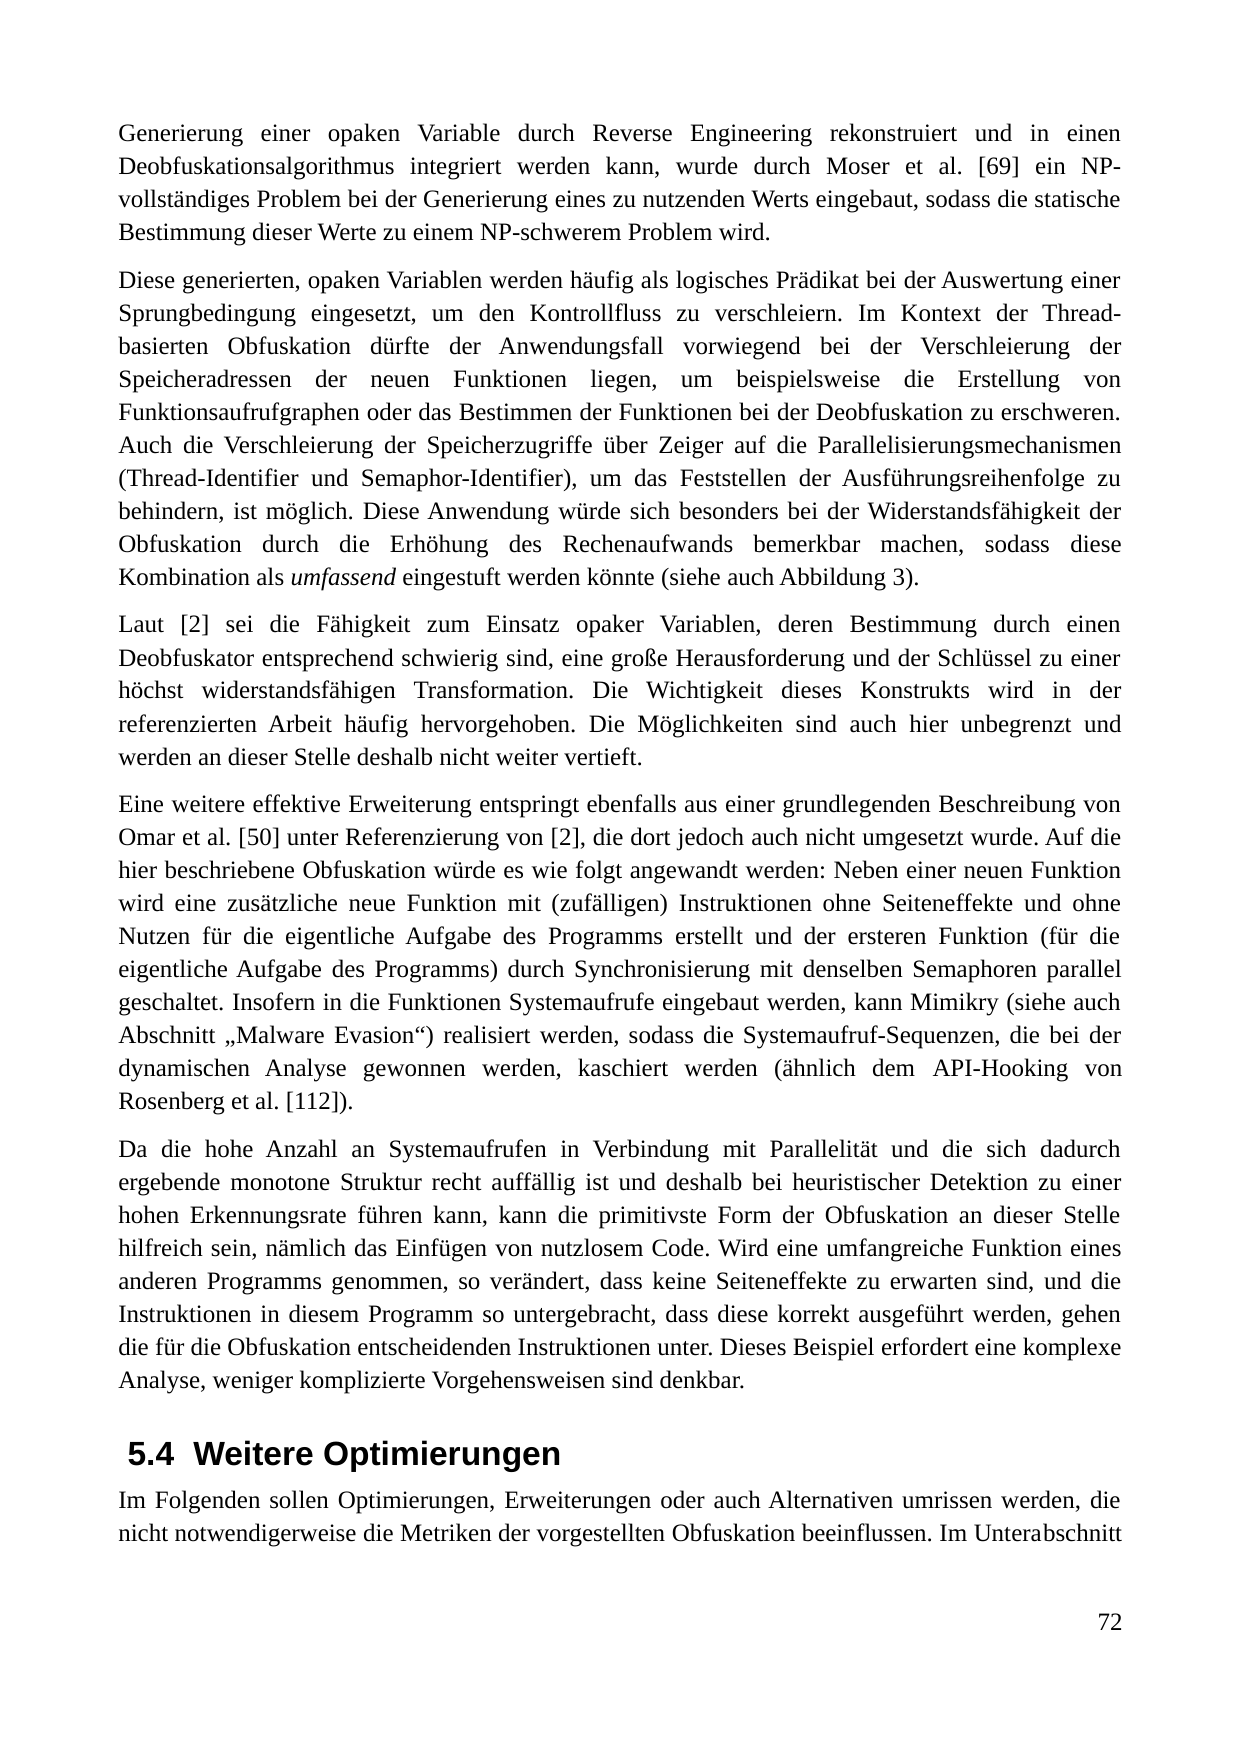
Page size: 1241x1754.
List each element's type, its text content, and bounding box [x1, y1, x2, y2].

text Da die hohe Anzahl an Systemaufrufen in Verbindung mit Parallelität und die sich dadurch ergebende monotone Struktur recht auffällig ist und deshalb bei heuristischer Detektion zu einer hohen Erkennungsrate führen kann, kann die primitivste Form der Obfuskation an dieser Stelle hilfreich sein, nämlich das Einfügen von nutzlosem Code. Wird eine umfangreiche Funktion eines anderen Programms genommen, so verändert, dass keine Seiteneffekte zu erwarten sind, und die Instruktionen in diesem Programm so untergebracht, dass diese korrekt ausgeführt werden, gehen die für die Obfuskation entscheidenden Instruktionen unter. Dieses Beispiel erfordert eine komplexe Analyse, weniger komplizierte Vorgehensweisen sind denkbar. [118, 1134, 1122, 1394]
text Generierung einer opaken Variable durch Reverse Engineering rekonstruiert und in einen Deobfuskationsalgorithmus integriert werden kann, wurde durch Moser et al. [69] ein NP-vollständiges Problem bei der Generierung eines zu nutzenden Werts eingebaut, sodass die statische Bestimmung dieser Werte zu einem NP-schwerem Problem wird. [118, 118, 1122, 246]
subtitle Weitere Optimierungen [118, 1434, 1122, 1472]
text Eine weitere effektive Erweiterung entspringt ebenfalls aus einer grundlegenden Beschreibung von Omar et al. [50] unter Referenzierung von [2], die dort jedoch auch nicht umgesetzt wurde. Auf die hier beschriebene Obfuskation würde es wie folgt angewandt werden: Neben einer neuen Funktion wird eine zusätzliche neue Funktion mit (zufälligen) Instruktionen ohne Seiteneffekte und ohne Nutzen für die eigentliche Aufgabe des Programms erstellt und der ersteren Funktion (für die eigentliche Aufgabe des Programms) durch Synchronisierung mit denselben Semaphoren parallel geschaltet. Insofern in die Funktionen Systemaufrufe eingebaut werden, kann Mimikry (siehe auch Abschnitt „Malware Evasion“) realisiert werden, sodass die Systemaufruf-Sequenzen, die bei der dynamischen Analyse gewonnen werden, kaschiert werden (ähnlich dem API-Hooking von Rosenberg et al. [112]). [118, 789, 1122, 1115]
text Im Folgenden sollen Optimierungen, Erweiterungen oder auch Alternativen umrissen werden, die nicht notwendigerweise die Metriken der vorgestellten Obfuskation beeinflussen. Im Unterabschnitt [118, 1485, 1122, 1547]
text Diese generierten, opaken Variablen werden häufig als logisches Prädikat bei der Auswertung einer Sprungbedingung eingesetzt, um den Kontrollfluss zu verschleiern. Im Kontext der Thread-basierten Obfuskation dürfte der Anwendungsfall vorwiegend bei der Verschleierung der Speicheradressen der neuen Funktionen liegen, um beispielsweise die Erstellung von Funktionsaufrufgraphen oder das Bestimmen der Funktionen bei der Deobfuskation zu erschweren. Auch die Verschleierung der Speicherzugriffe über Zeiger auf die Parallelisierungsmechanismen (Thread-Identifier und Semaphor-Identifier), um das Feststellen der Ausführungsreihenfolge zu behindern, ist möglich. Diese Anwendung würde sich besonders bei der Widerstandsfähigkeit der Obfuskation durch die Erhöhung des Rechenaufwands bemerkbar machen, sodass diese Kombination als umfassend eingestuft werden könnte (siehe auch Abbildung 3). [118, 265, 1122, 591]
text Laut [2] sei die Fähigkeit zum Einsatz opaker Variablen, deren Bestimmung durch einen Deobfuskator entsprechend schwierig sind, eine große Herausforderung und der Schlüssel zu einer höchst widerstandsfähigen Transformation. Die Wichtigkeit dieses Konstrukts wird in der referenzierten Arbeit häufig hervorgehoben. Die Möglichkeiten sind auch hier unbegrenzt und werden an dieser Stelle deshalb nicht weiter vertieft. [118, 609, 1122, 770]
